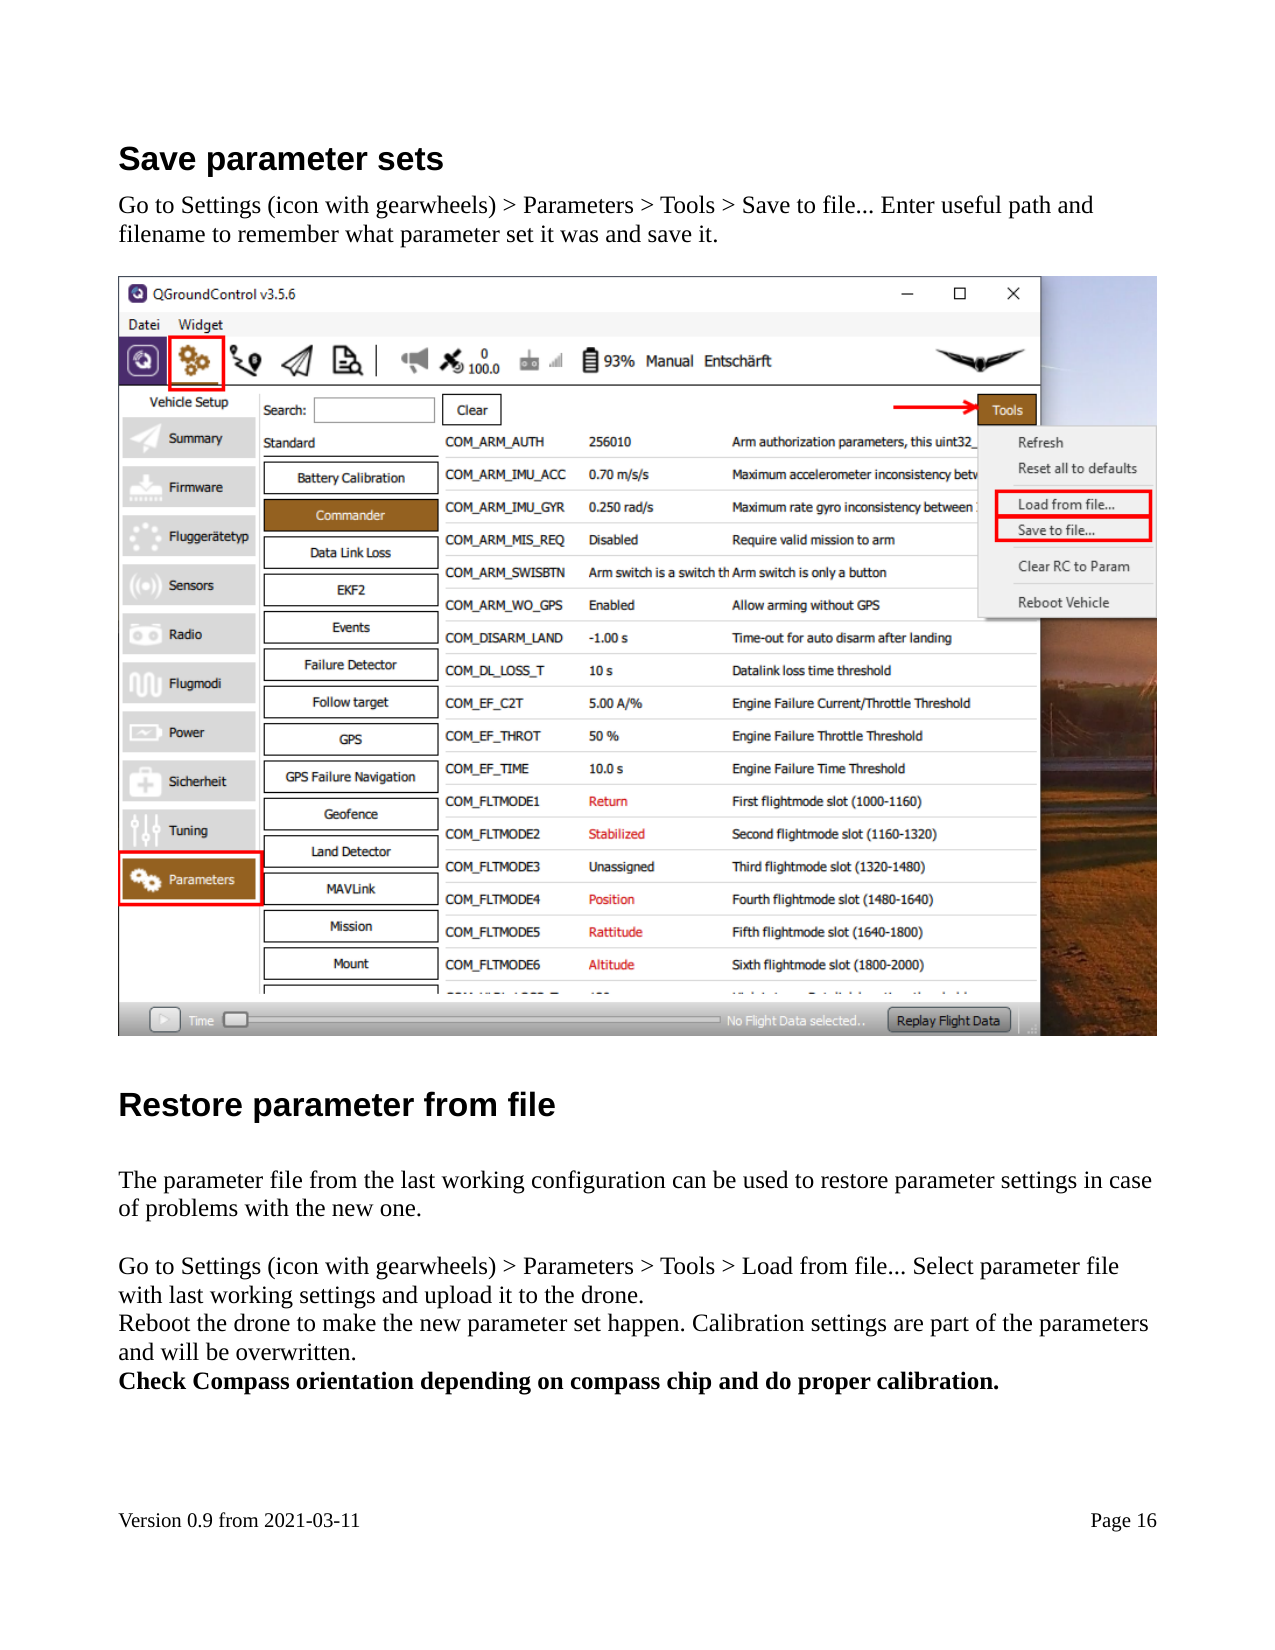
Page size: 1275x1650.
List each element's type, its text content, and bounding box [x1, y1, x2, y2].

text Go to Settings (icon with gearwheels) > Parameters > Tools > Load from file... Select parameter file with last working settings and upload it to the drone. [118, 1251, 1157, 1308]
picture [118, 276, 1157, 1036]
subtitle Save parameter sets [118, 139, 1157, 178]
text Go to Settings (icon with gearwheels) > Parameters > Tools > Save to file... Enter useful path and filename to remember what parameter set it was and save it. [118, 190, 1157, 248]
text Reboot the drone to make the new parameter set happen. Calibration settings are part of the parameters and will be overwritten. [118, 1308, 1157, 1366]
subtitle Restore parameter from file [118, 1085, 1157, 1123]
text Check Compass orientation depending on compass chip and do proper calibration. [118, 1366, 1157, 1395]
text The parameter file from the last working configuration can be used to restore parameter settings in case of problems with the new one. [118, 1165, 1157, 1222]
